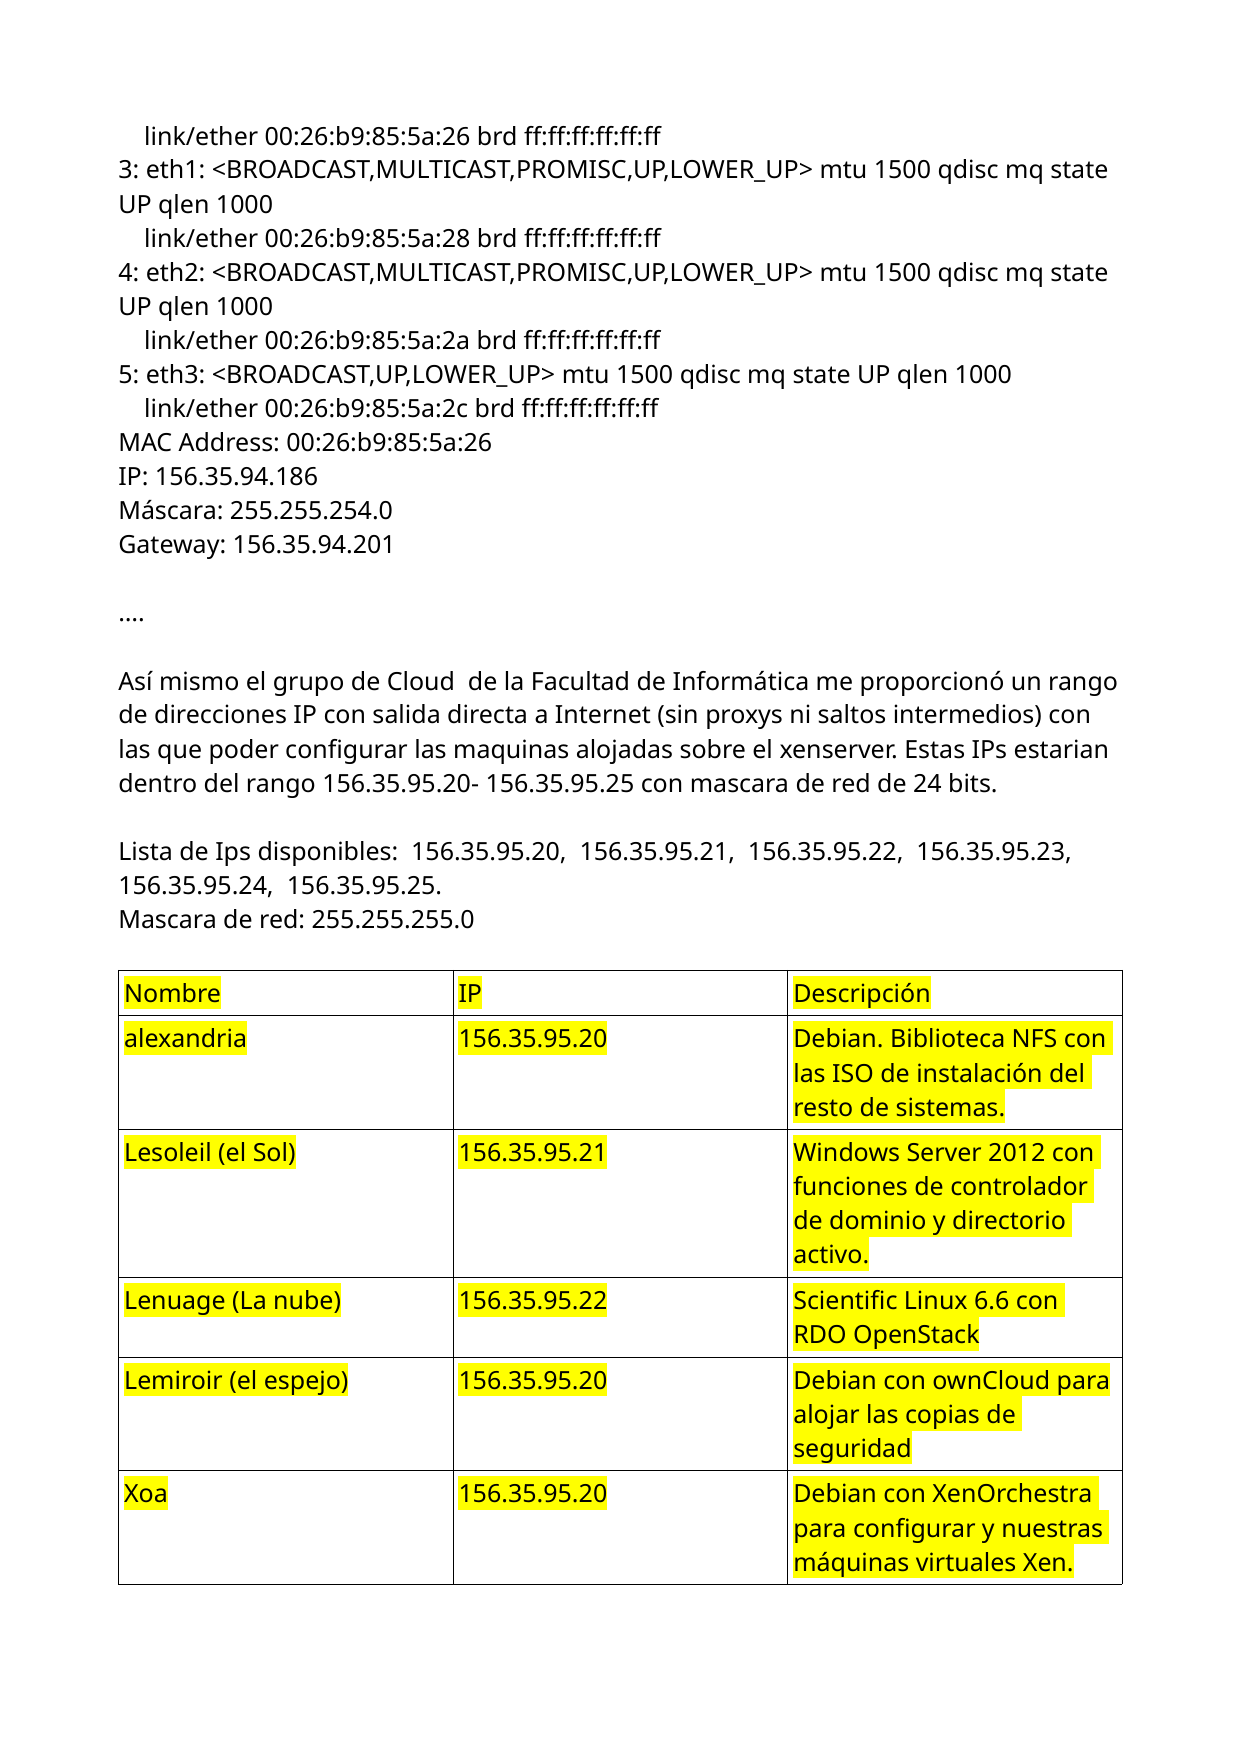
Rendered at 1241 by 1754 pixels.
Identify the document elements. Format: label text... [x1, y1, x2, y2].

table_cell 156.35.95.20 [454, 1016, 787, 1129]
table_cell Scientific Linux 6.6 con RDO OpenStack [788, 1278, 1122, 1357]
table_cell 156.35.95.20 [454, 1471, 787, 1584]
text Máscara: 255.255.254.0 [118, 493, 1122, 527]
table_cell 156.35.95.21 [454, 1130, 787, 1277]
text 5: eth3: <BROADCAST,UP,LOWER_UP> mtu 1500 qdisc mq state UP qlen 1000 [118, 357, 1122, 391]
table_cell Debian con XenOrchestra para configurar y nuestras máquinas virtuales Xen. [788, 1471, 1122, 1584]
text …. [118, 595, 1122, 629]
text IP: 156.35.94.186 [118, 459, 1122, 493]
text link/ether 00:26:b9:85:5a:26 brd ff:ff:ff:ff:ff:ff [118, 118, 1122, 152]
table_header Descripción [788, 971, 1122, 1015]
text link/ether 00:26:b9:85:5a:28 brd ff:ff:ff:ff:ff:ff [118, 220, 1122, 254]
text Así mismo el grupo de Cloud de la Facultad de Informática me proporcionó un rango de direcciones IP con salida directa a Internet (sin proxys ni saltos intermedios) con las que poder configurar las maquinas alojadas sobre el xenserver. Estas IPs estarian dentro del rango 156.35.95.20- 156.35.95.25 con mascara de red de 24 bits. [118, 663, 1122, 799]
text MAC Address: 00:26:b9:85:5a:26 [118, 425, 1122, 459]
table_cell alexandria [119, 1016, 453, 1129]
table_cell Debian con ownCloud para alojar las copias de seguridad [788, 1358, 1122, 1470]
text link/ether 00:26:b9:85:5a:2c brd ff:ff:ff:ff:ff:ff [118, 391, 1122, 425]
text 4: eth2: <BROADCAST,MULTICAST,PROMISC,UP,LOWER_UP> mtu 1500 qdisc mq state UP qlen 1000 [118, 254, 1122, 322]
table_cell Xoa [119, 1471, 453, 1584]
table_cell Lemiroir (el espejo) [119, 1358, 453, 1470]
table_cell Windows Server 2012 con funciones de controlador de dominio y directorio activo. [788, 1130, 1122, 1277]
text 3: eth1: <BROADCAST,MULTICAST,PROMISC,UP,LOWER_UP> mtu 1500 qdisc mq state UP qlen 1000 [118, 152, 1122, 220]
table_cell Debian. Biblioteca NFS con las ISO de instalación del resto de sistemas. [788, 1016, 1122, 1129]
table_cell 156.35.95.22 [454, 1278, 787, 1357]
table_cell Lesoleil (el Sol) [119, 1130, 453, 1277]
table_cell 156.35.95.20 [454, 1358, 787, 1470]
text Lista de Ips disponibles: 156.35.95.20, 156.35.95.21, 156.35.95.22, 156.35.95.23, 156.35.95.24, 156.35.95.25. [118, 833, 1122, 902]
text Mascara de red: 255.255.255.0 [118, 902, 1122, 936]
text link/ether 00:26:b9:85:5a:2a brd ff:ff:ff:ff:ff:ff [118, 322, 1122, 357]
text Gateway: 156.35.94.201 [118, 527, 1122, 561]
table_header IP [454, 971, 787, 1015]
table_header Nombre [119, 971, 453, 1015]
table_cell Lenuage (La nube) [119, 1278, 453, 1357]
